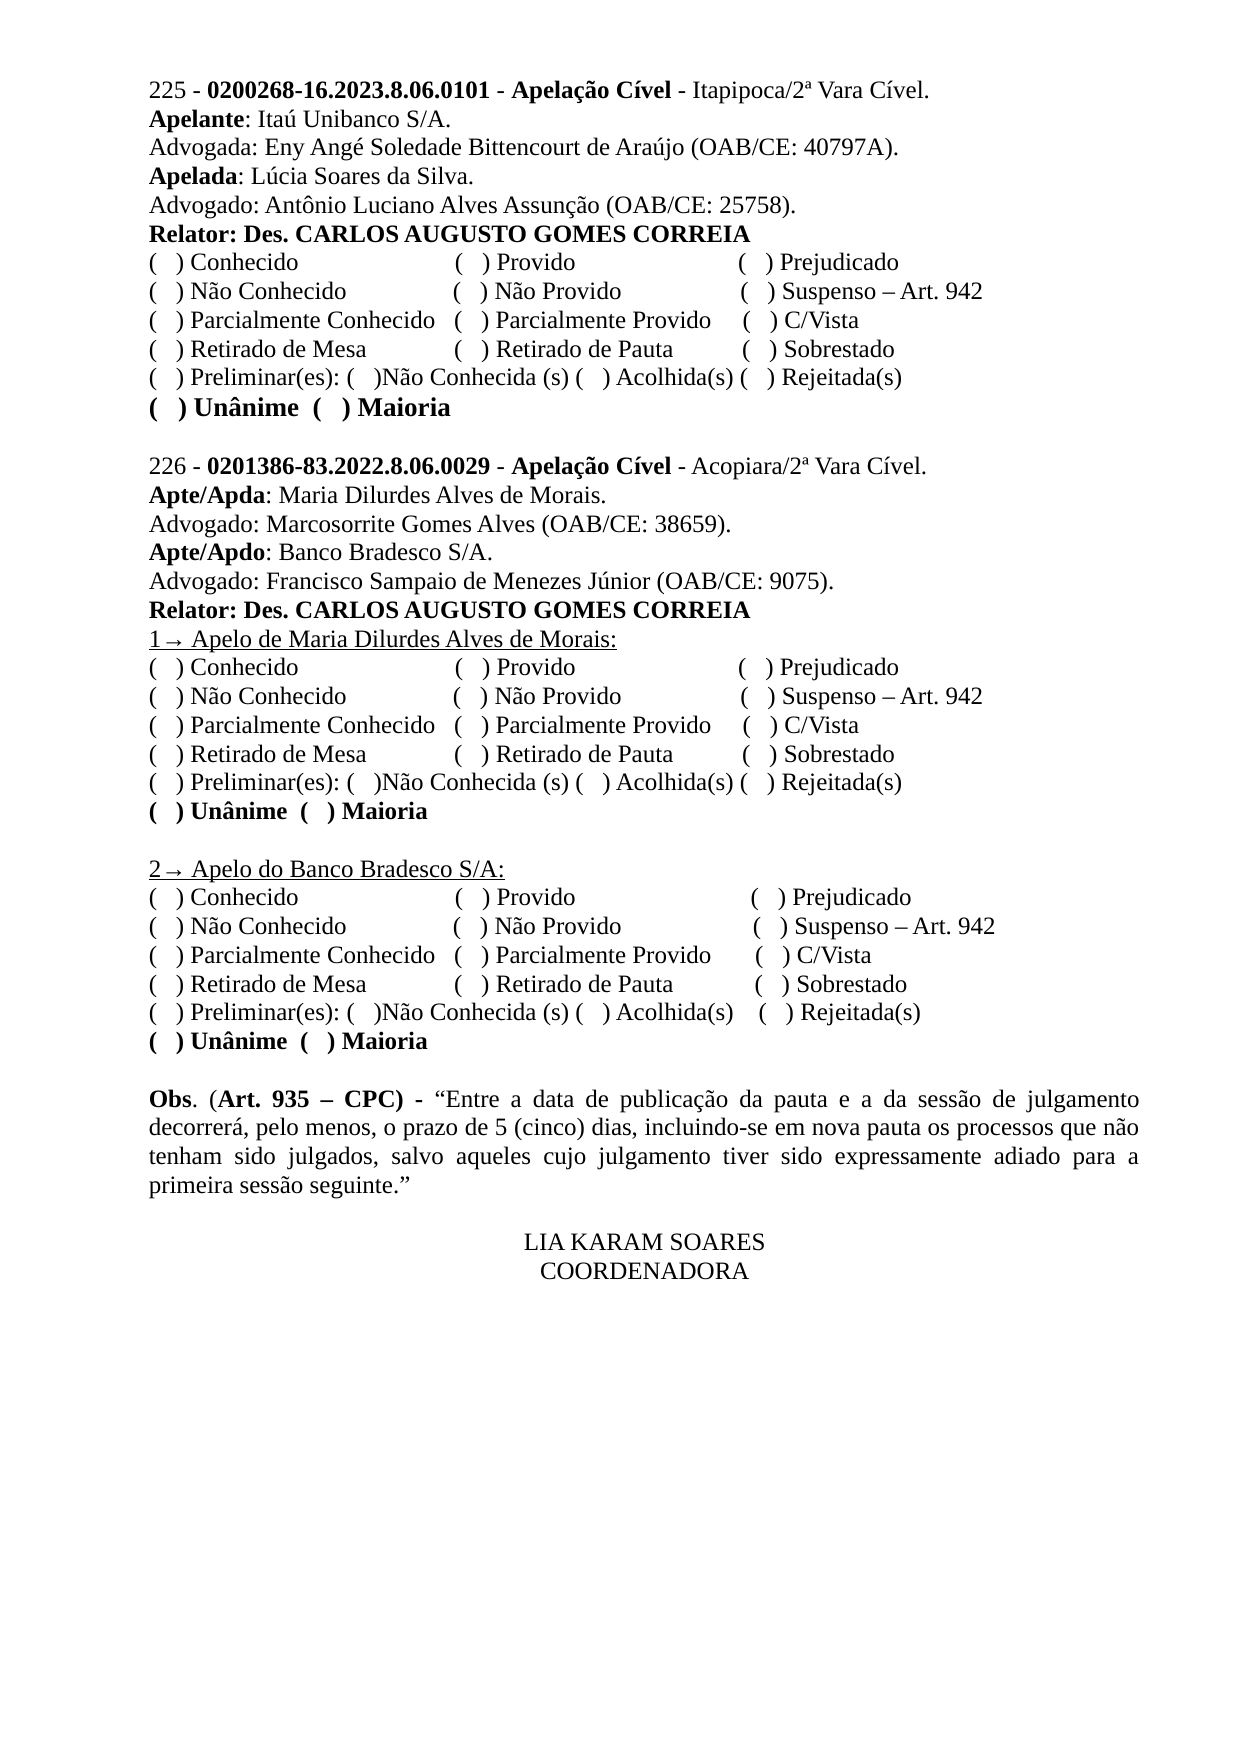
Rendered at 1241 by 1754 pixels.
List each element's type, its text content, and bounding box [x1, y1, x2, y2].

text ( ) Unânime ( ) Maioria [148, 1026, 1158, 1055]
text Apte/Apdo: Banco Bradesco S/A. [148, 537, 1141, 566]
text ( ) Retirado de Mesa ( ) Retirado de Pauta ( ) Sobrestado [148, 969, 1158, 997]
text ( ) Unânime ( ) Maioria [148, 391, 1158, 422]
text Apte/Apda: Maria Dilurdes Alves de Morais. [148, 480, 1141, 509]
text Obs. (Art. 935 – CPC) - “Entre a data de publicação da pauta e a da sessão de julgamento decorrerá, pelo menos, o prazo de 5 (cinco) dias, incluindo-se em nova pauta os processos que não tenham sido julgados, salvo aqueles cujo julgamento tiver sido expressamente adiado para a primeira sessão seguinte.” [148, 1084, 1141, 1199]
text 1→ Apelo de Maria Dilurdes Alves de Morais: [148, 624, 1141, 652]
text Advogada: Eny Angé Soledade Bittencourt de Araújo (OAB/CE: 40797A). [148, 132, 1141, 161]
text Advogado: Marcosorrite Gomes Alves (OAB/CE: 38659). [148, 509, 1141, 537]
text ( ) Retirado de Mesa ( ) Retirado de Pauta ( ) Sobrestado [148, 739, 1158, 767]
text Apelada: Lúcia Soares da Silva. [148, 161, 1141, 190]
text Relator: Des. CARLOS AUGUSTO GOMES CORREIA [148, 219, 1141, 247]
text 226 - 0201386-83.2022.8.06.0029 - Apelação Cível - Acopiara/2ª Vara Cível. [148, 451, 1141, 480]
text COORDENADORA [148, 1256, 1141, 1285]
text ( ) Conhecido ( ) Provido ( ) Prejudicado [148, 652, 1141, 681]
text ( ) Unânime ( ) Maioria [148, 796, 1158, 825]
text Relator: Des. CARLOS AUGUSTO GOMES CORREIA [148, 595, 1141, 624]
text ( ) Preliminar(es): ( )Não Conhecida (s) ( ) Acolhida(s) ( ) Rejeitada(s) [148, 767, 1158, 796]
text Advogado: Antônio Luciano Alves Assunção (OAB/CE: 25758). [148, 190, 1141, 219]
text ( ) Parcialmente Conhecido ( ) Parcialmente Provido ( ) C/Vista [148, 710, 1158, 739]
text ( ) Não Conhecido ( ) Não Provido ( ) Suspenso – Art. 942 [148, 276, 1158, 305]
text 225 - 0200268-16.2023.8.06.0101 - Apelação Cível - Itapipoca/2ª Vara Cível. [148, 75, 1141, 104]
text ( ) Parcialmente Conhecido ( ) Parcialmente Provido ( ) C/Vista [148, 940, 1158, 969]
text LIA KARAM SOARES [148, 1227, 1141, 1256]
text Apelante: Itaú Unibanco S/A. [148, 104, 1141, 132]
text ( ) Preliminar(es): ( )Não Conhecida (s) ( ) Acolhida(s) ( ) Rejeitada(s) [148, 997, 1158, 1026]
text ( ) Parcialmente Conhecido ( ) Parcialmente Provido ( ) C/Vista [148, 305, 1158, 334]
text ( ) Conhecido ( ) Provido ( ) Prejudicado [148, 882, 1141, 911]
text ( ) Retirado de Mesa ( ) Retirado de Pauta ( ) Sobrestado [148, 334, 1158, 362]
text ( ) Conhecido ( ) Provido ( ) Prejudicado [148, 247, 1141, 276]
text ( ) Preliminar(es): ( )Não Conhecida (s) ( ) Acolhida(s) ( ) Rejeitada(s) [148, 362, 1158, 391]
text 2→ Apelo do Banco Bradesco S/A: [148, 854, 1141, 882]
text ( ) Não Conhecido ( ) Não Provido ( ) Suspenso – Art. 942 [148, 911, 1158, 940]
text Advogado: Francisco Sampaio de Menezes Júnior (OAB/CE: 9075). [148, 566, 1141, 595]
text ( ) Não Conhecido ( ) Não Provido ( ) Suspenso – Art. 942 [148, 681, 1158, 710]
